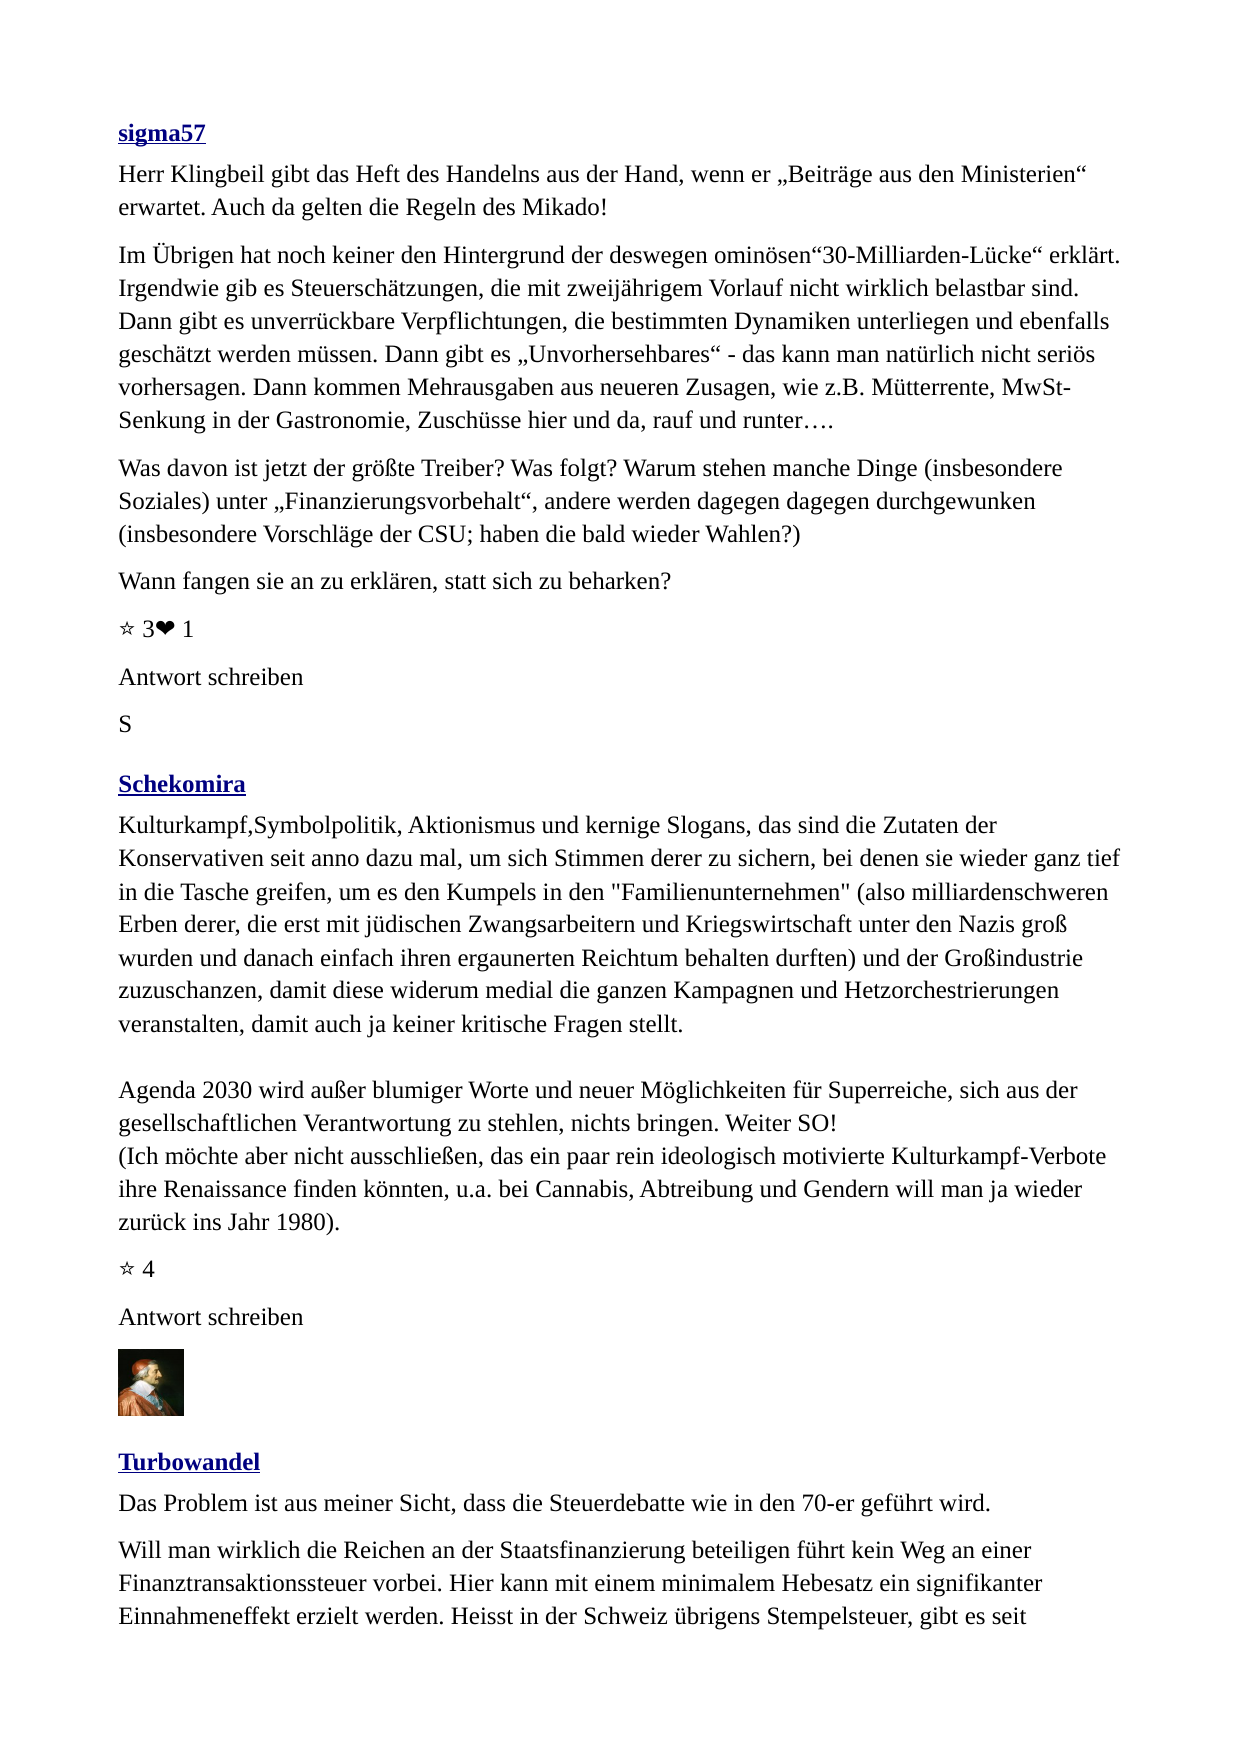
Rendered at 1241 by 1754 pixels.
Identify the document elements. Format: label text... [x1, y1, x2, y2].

text Kulturkampf,Symbolpolitik, Aktionismus und kernige Slogans, das sind die Zutaten der Konservativen seit anno dazu mal, um sich Stimmen derer zu sichern, bei denen sie wieder ganz tief in die Tasche greifen, um es den Kumpels in den "Familienunternehmen" (also milliardenschweren Erben derer, die erst mit jüdischen Zwangsarbeitern und Kriegswirtschaft unter den Nazis groß wurden und danach einfach ihren ergaunerten Reichtum behalten durften) und der Großindustrie zuzuschanzen, damit diese widerum medial die ganzen Kampagnen und Hetzorchestrierungen veranstalten, damit auch ja keiner kritische Fragen stellt. Agenda 2030 wird außer blumiger Worte und neuer Möglichkeiten für Superreiche, sich aus der gesellschaftlichen Verantwortung zu stehlen, nichts bringen. Weiter SO! (Ich möchte aber nicht ausschließen, das ein paar rein ideologisch motivierte Kulturkampf-Verbote ihre Renaissance finden könnten, u.a. bei Cannabis, Abtreibung und Gendern will man ja wieder zurück ins Jahr 1980). [118, 811, 1122, 1236]
subtitle Turbowandel [118, 1447, 1122, 1475]
text Will man wirklich die Reichen an der Staatsfinanzierung beteiligen führt kein Weg an einer Finanztransaktionssteuer vorbei. Hier kann mit einem minimalem Hebesatz ein signifikanter Einnahmeneffekt erzielt werden. Heisst in der Schweiz übrigens Stempelsteuer, gibt es seit [118, 1535, 1122, 1630]
text Antwort schreiben [118, 1302, 1122, 1331]
text Antwort schreiben [118, 662, 1122, 690]
text S [118, 709, 1122, 738]
text Was davon ist jetzt der größte Treiber? Was folgt? Warum stehen manche Dinge (insbesondere Soziales) unter „Finanzierungsvorbehalt“, andere werden dagegen dagegen durchgewunken (insbesondere Vorschläge der CSU; haben die bald wieder Wahlen?) [118, 453, 1122, 547]
subtitle Schekomira [118, 769, 1122, 798]
picture [118, 1349, 184, 1416]
text Wann fangen sie an zu erklären, statt sich zu beharken? [118, 566, 1122, 595]
text Im Übrigen hat noch keiner den Hintergrund der deswegen ominösen“30-Milliarden-Lücke“ erklärt. Irgendwie gib es Steuerschätzungen, die mit zweijährigem Vorlauf nicht wirklich belastbar sind. Dann gibt es unverrückbare Verpflichtungen, die bestimmten Dynamiken unterliegen und ebenfalls geschätzt werden müssen. Dann gibt es „Unvorhersehbares“ - das kann man natürlich nicht seriös vorhersagen. Dann kommen Mehrausgaben aus neueren Zusagen, wie z.B. Mütterrente, MwSt-Senkung in der Gastronomie, Zuschüsse hier und da, rauf und runter…. [118, 240, 1122, 434]
text ⭐️ 3❤️ 1 [118, 614, 1122, 643]
text Das Problem ist aus meiner Sicht, dass die Steuerdebatte wie in den 70-er geführt wird. [118, 1488, 1122, 1517]
text Herr Klingbeil gibt das Heft des Handelns aus der Hand, wenn er „Beiträge aus den Ministerien“ erwartet. Auch da gelten die Regeln des Mikado! [118, 159, 1122, 221]
subtitle sigma57 [118, 118, 1122, 147]
text ⭐️ 4 [118, 1254, 1122, 1283]
